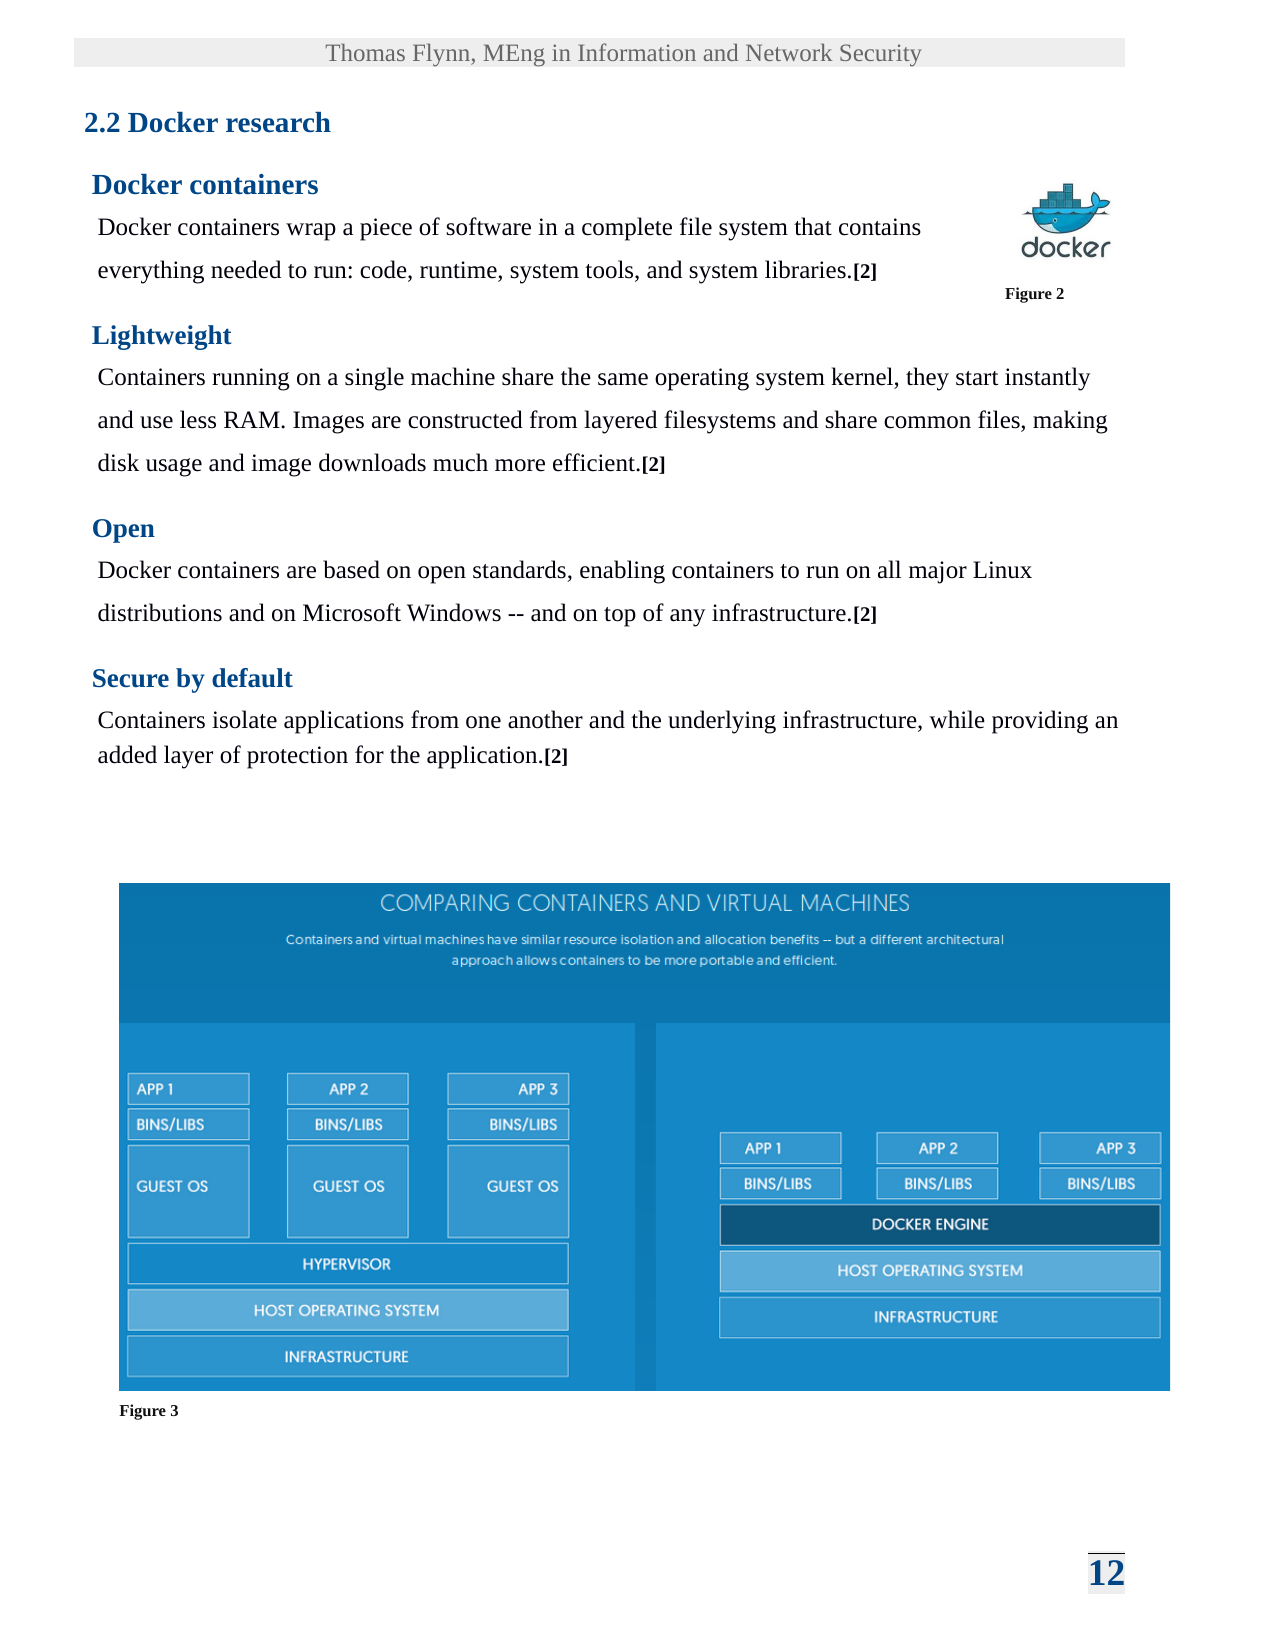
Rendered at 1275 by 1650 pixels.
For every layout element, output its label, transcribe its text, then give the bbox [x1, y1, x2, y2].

picture [119, 883, 1171, 987]
subtitle Open [92, 512, 1125, 544]
text Docker containers are based on open standards, enabling containers to run on all major Linux distributions and on Microsoft Windows -- and on top of any infrastructure.[2] [97, 555, 1125, 627]
subtitle Secure by default [92, 662, 1125, 694]
picture [1005, 167, 1126, 274]
text Containers running on a single machine share the same operating system kernel, they start instantly and use less RAM. Images are constructed from layered filesystems and share common files, making disk usage and image downloads much more efficient.[2] [97, 362, 1125, 477]
subtitle 2.2 Docker research [81, 105, 1125, 138]
text Figure 2 [1005, 274, 1138, 303]
picture [119, 1014, 1171, 1391]
text Docker containers wrap a piece of software in a complete file system that contains everything needed to run: code, runtime, system tools, and system libraries.[2] [97, 212, 981, 284]
text Containers isolate applications from one another and the underlying infrastructure, while providing an added layer of protection for the application.[2] [97, 705, 1125, 769]
subtitle Lightweight [92, 319, 1125, 351]
text Figure 3 [119, 1391, 1172, 1420]
subtitle Docker containers [92, 155, 1138, 314]
